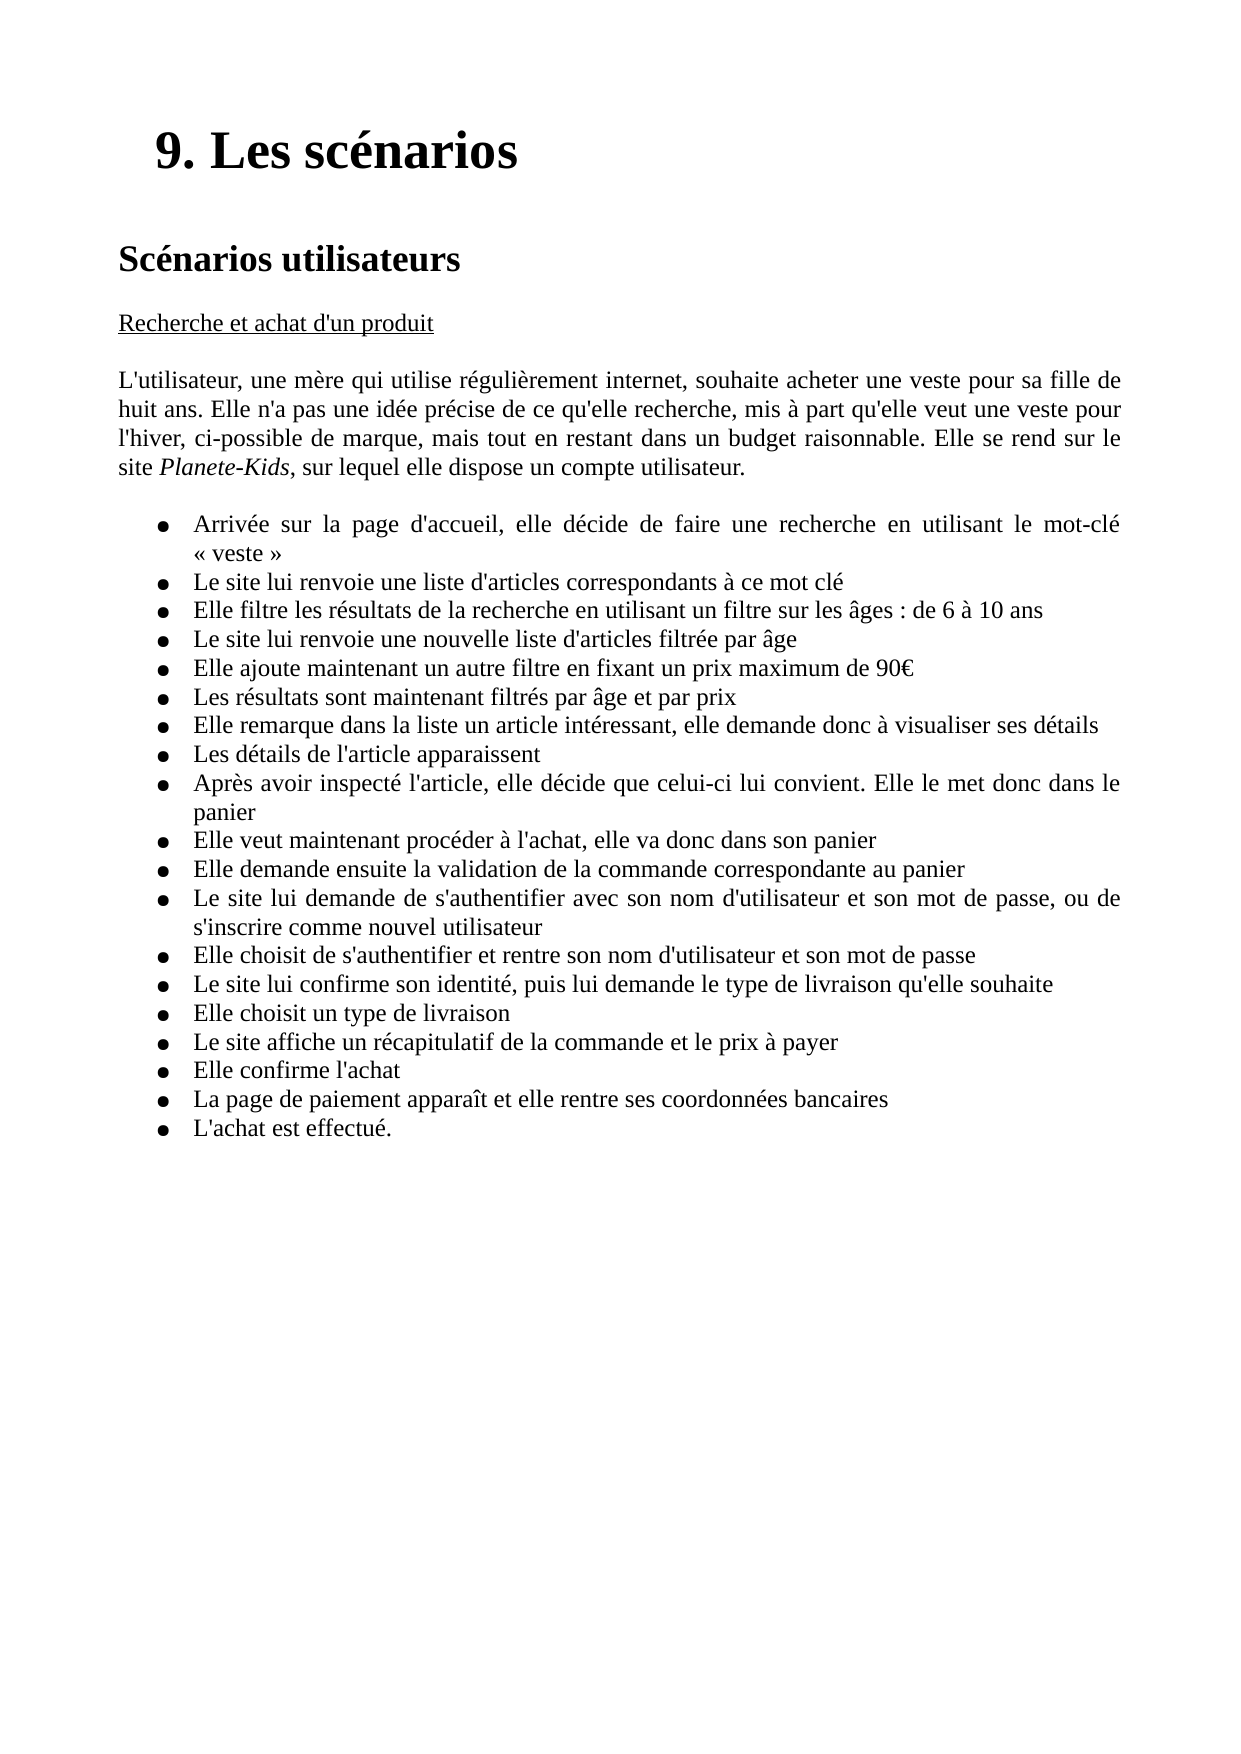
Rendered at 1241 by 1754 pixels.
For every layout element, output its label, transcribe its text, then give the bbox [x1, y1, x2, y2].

list Les détails de l'article apparaissent [156, 739, 1122, 768]
list Le site lui renvoie une liste d'articles correspondants à ce mot clé [156, 567, 1122, 595]
text Scénarios utilisateurs [118, 236, 1122, 279]
list Elle choisit de s'authentifier et rentre son nom d'utilisateur et son mot de passe [156, 940, 1122, 969]
list Elle confirme l'achat [156, 1055, 1122, 1084]
text L'utilisateur, une mère qui utilise régulièrement internet, souhaite acheter une veste pour sa fille de huit ans. Elle n'a pas une idée précise de ce qu'elle recherche, mis à part qu'elle veut une veste pour l'hiver, ci-possible de marque, mais tout en restant dans un budget raisonnable. Elle se rend sur le site Planete-Kids, sur lequel elle dispose un compte utilisateur. [118, 365, 1122, 480]
list Elle demande ensuite la validation de la commande correspondante au panier [156, 854, 1122, 883]
list Le site affiche un récapitulatif de la commande et le prix à payer [156, 1027, 1122, 1055]
list Après avoir inspecté l'article, elle décide que celui-ci lui convient. Elle le met donc dans le panier [156, 768, 1122, 825]
list Elle choisit un type de livraison [156, 998, 1122, 1027]
list Le site lui demande de s'authentifier avec son nom d'utilisateur et son mot de passe, ou de s'inscrire comme nouvel utilisateur [156, 883, 1122, 940]
list Les résultats sont maintenant filtrés par âge et par prix [156, 682, 1122, 710]
list La page de paiement apparaît et elle rentre ses coordonnées bancaires [156, 1084, 1122, 1113]
list L'achat est effectué. [156, 1113, 1122, 1142]
text Recherche et achat d'un produit [118, 308, 1122, 337]
list Elle ajoute maintenant un autre filtre en fixant un prix maximum de 90€ [156, 653, 1122, 682]
list Elle filtre les résultats de la recherche en utilisant un filtre sur les âges : de 6 à 10 ans [156, 595, 1122, 624]
list Le site lui confirme son identité, puis lui demande le type de livraison qu'elle souhaite [156, 969, 1122, 998]
list Elle remarque dans la liste un article intéressant, elle demande donc à visualiser ses détails [156, 710, 1122, 739]
list Elle veut maintenant procéder à l'achat, elle va donc dans son panier [156, 825, 1122, 854]
list Arrivée sur la page d'accueil, elle décide de faire une recherche en utilisant le mot-clé « veste » [156, 509, 1122, 567]
list Le site lui renvoie une nouvelle liste d'articles filtrée par âge [156, 624, 1122, 653]
subtitle Les scénarios [156, 118, 1122, 180]
